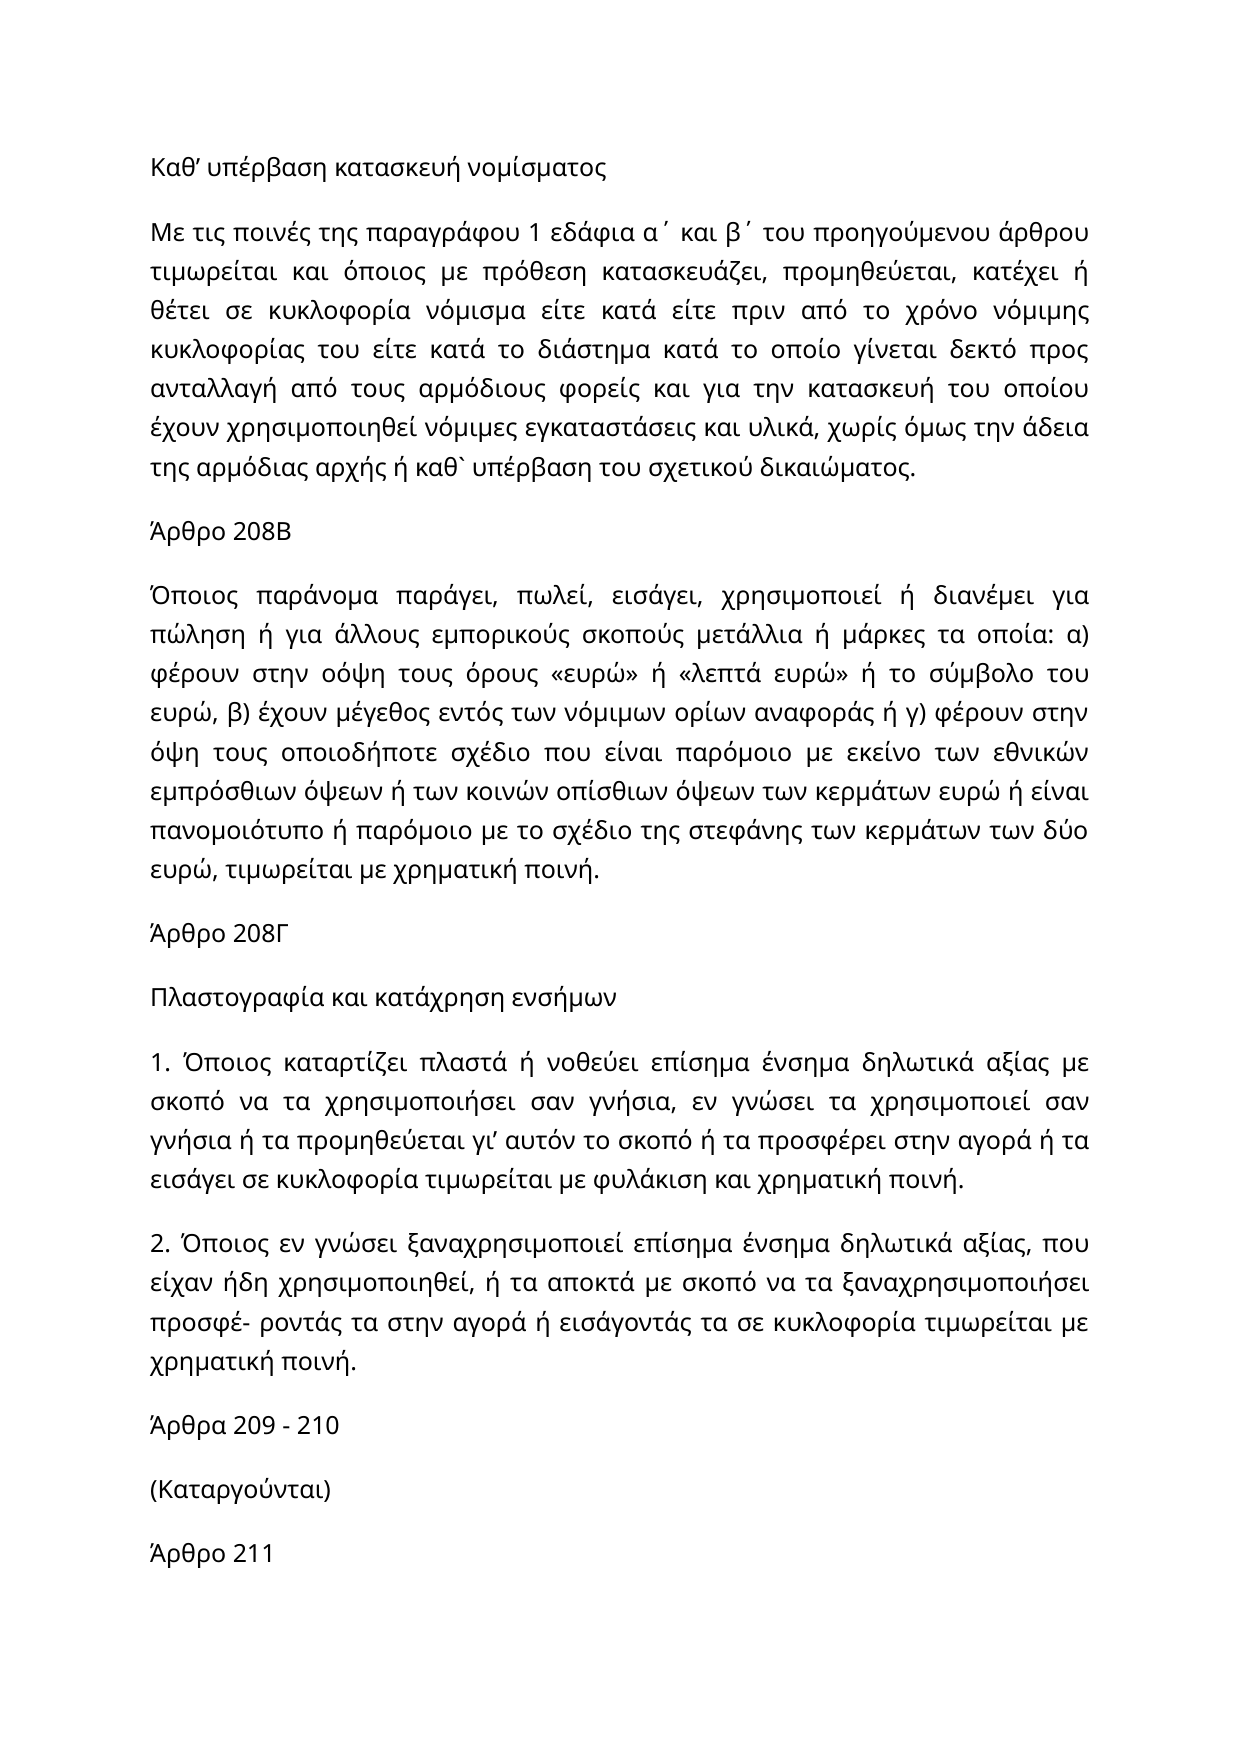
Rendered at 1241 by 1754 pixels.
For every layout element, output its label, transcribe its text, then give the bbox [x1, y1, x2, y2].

text Άρθρα 209 - 210 [150, 1407, 1090, 1442]
text Άρθρο 208Β [150, 513, 1090, 547]
text Άρθρο 211 [150, 1536, 1090, 1570]
text (Καταργούνται) [150, 1472, 1090, 1506]
text 2. Όποιος εν γνώσει ξαναχρησιμοποιεί επίσημα ένσημα δηλωτικά αξίας, που είχαν ήδη χρησιμοποιηθεί, ή τα αποκτά με σκοπό να τα ξαναχρησιμοποιήσει προσφέ- ροντάς τα στην αγορά ή εισάγοντάς τα σε κυκλοφορία τιμωρείται με χρηματική ποινή. [150, 1226, 1090, 1377]
text Άρθρο 208Γ [150, 916, 1090, 950]
text Καθ’ υπέρβαση κατασκευή νομίσματος [150, 150, 1090, 184]
text Πλαστογραφία και κατάχρηση ενσήμων [150, 980, 1090, 1014]
text 1. Όποιος καταρτίζει πλαστά ή νοθεύει επίσημα ένσημα δηλωτικά αξίας με σκοπό να τα χρησιμοποιήσει σαν γνήσια, εν γνώσει τα χρησιμοποιεί σαν γνήσια ή τα προμηθεύεται γι’ αυτόν το σκοπό ή τα προσφέρει στην αγορά ή τα εισάγει σε κυκλοφορία τιμωρείται με φυλάκιση και χρηματική ποινή. [150, 1044, 1090, 1196]
text Με τις ποινές της παραγράφου 1 εδάφια α΄ και β΄ του προηγούμενου άρθρου τιμωρείται και όποιος με πρόθεση κατασκευάζει, προμηθεύεται, κατέχει ή θέτει σε κυκλοφορία νόμισμα είτε κατά είτε πριν από το χρόνο νόμιμης κυκλοφορίας του είτε κατά το διάστημα κατά το οποίο γίνεται δεκτό προς ανταλλαγή από τους αρμόδιους φορείς και για την κατασκευή του οποίου έχουν χρησιμοποιηθεί νόμιμες εγκαταστάσεις και υλικά, χωρίς όμως την άδεια της αρμόδιας αρχής ή καθ` υπέρβαση του σχετικού δικαιώματος. [150, 214, 1090, 483]
text Όποιος παράνομα παράγει, πωλεί, εισάγει, χρησιμοποιεί ή διανέμει για πώληση ή για άλλους εμπορικούς σκοπούς μετάλλια ή μάρκες τα οποία: α) φέρουν στην οόψη τους όρους «ευρώ» ή «λεπτά ευρώ» ή το σύμβολο του ευρώ, β) έχουν μέγεθος εντός των νόμιμων ορίων αναφοράς ή γ) φέρουν στην όψη τους οποιοδήποτε σχέδιο που είναι παρόμοιο με εκείνο των εθνικών εμπρόσθιων όψεων ή των κοινών οπίσθιων όψεων των κερμάτων ευρώ ή είναι πανομοιότυπο ή παρόμοιο με το σχέδιο της στεφάνης των κερμάτων των δύο ευρώ, τιμωρείται με χρηματική ποινή. [150, 577, 1090, 886]
